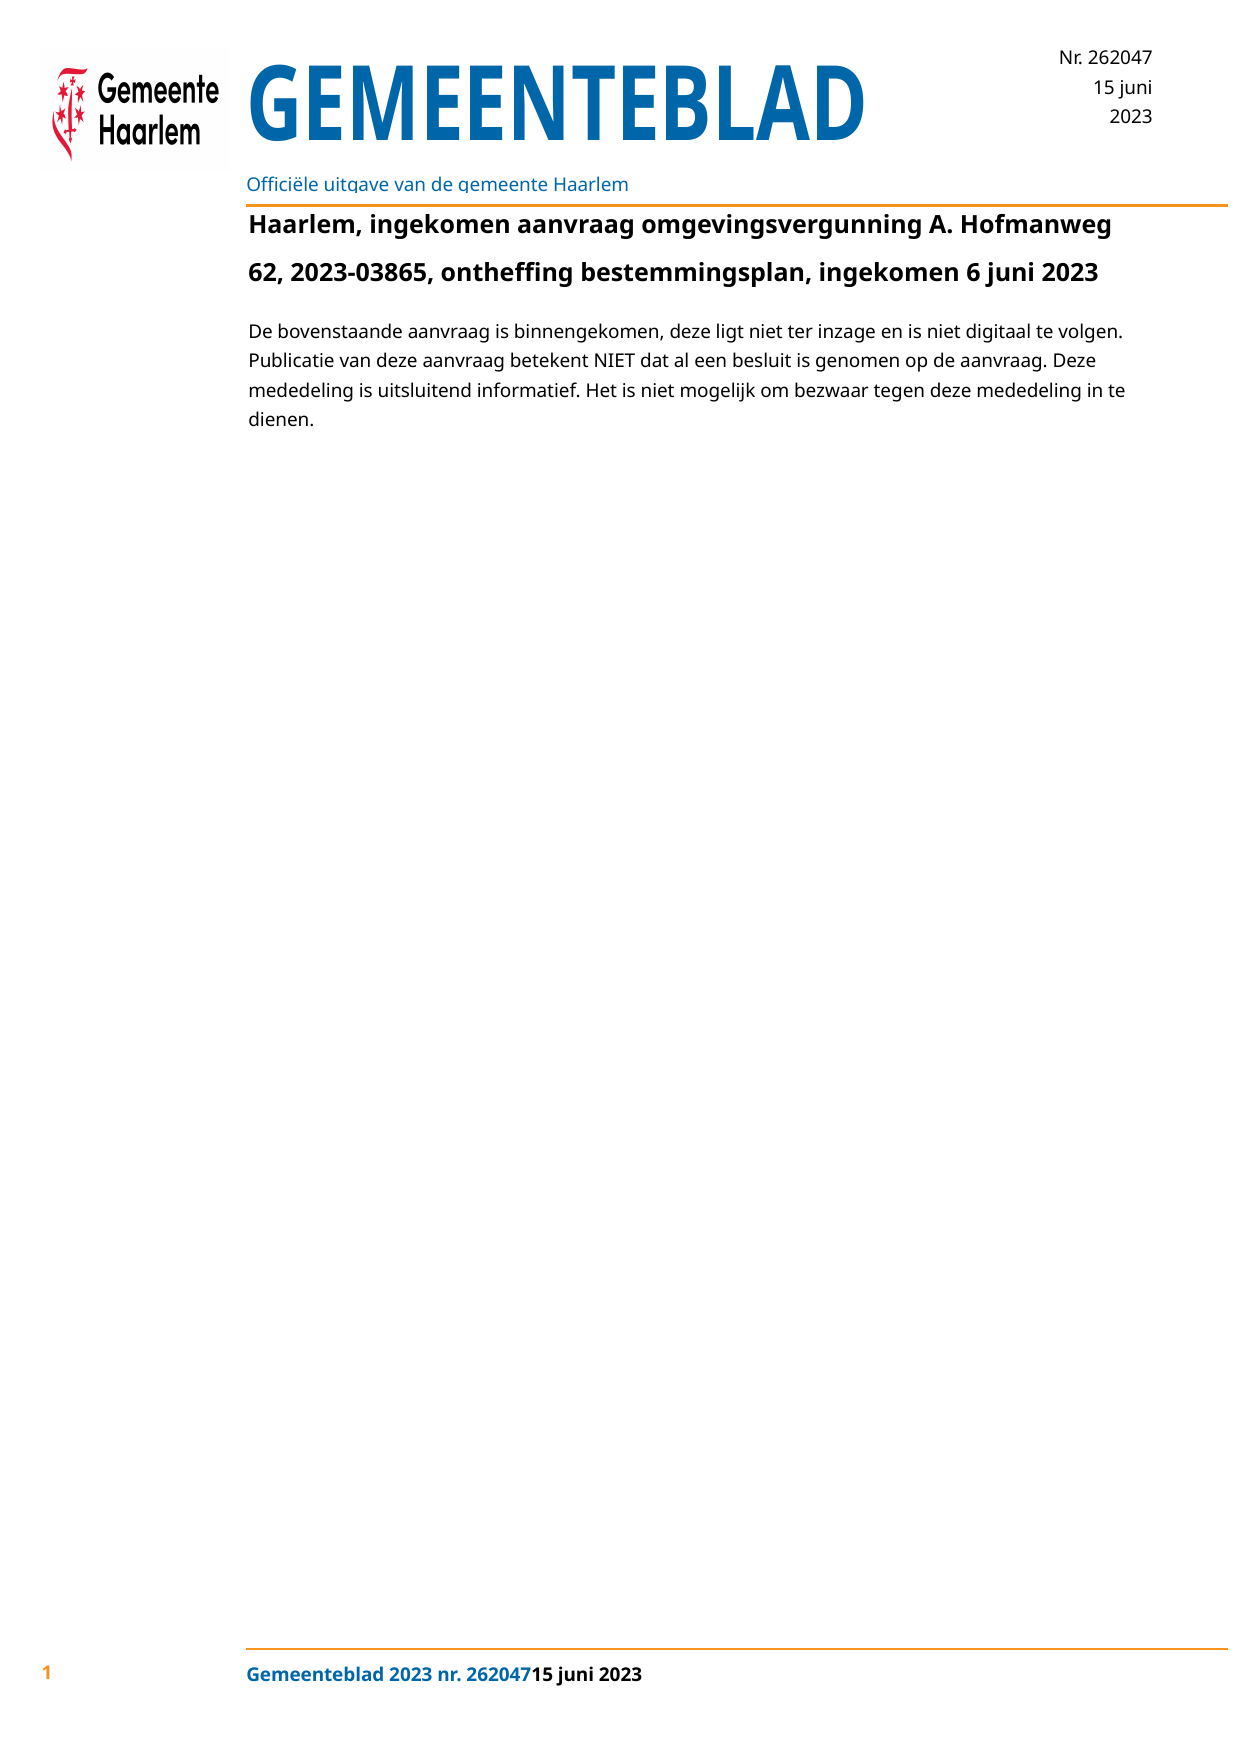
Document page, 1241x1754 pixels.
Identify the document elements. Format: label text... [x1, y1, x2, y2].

picture [41, 47, 231, 172]
text De bovenstaande aanvraag is binnengekomen, deze ligt niet ter inzage en is niet digitaal te volgen. Publicatie van deze aanvraag betekent NIET dat al een besluit is genomen op de aanvraag. Deze mededeling is uitsluitend informatief. Het is niet mogelijk om bezwaar tegen deze mededeling in te dienen. [248, 318, 1152, 432]
text Haarlem, ingekomen aanvraag omgevingsvergunning A. Hofmanweg 62, 2023-03865, ontheffing bestemmingsplan, ingekomen 6 juni 2023 [248, 207, 1152, 288]
